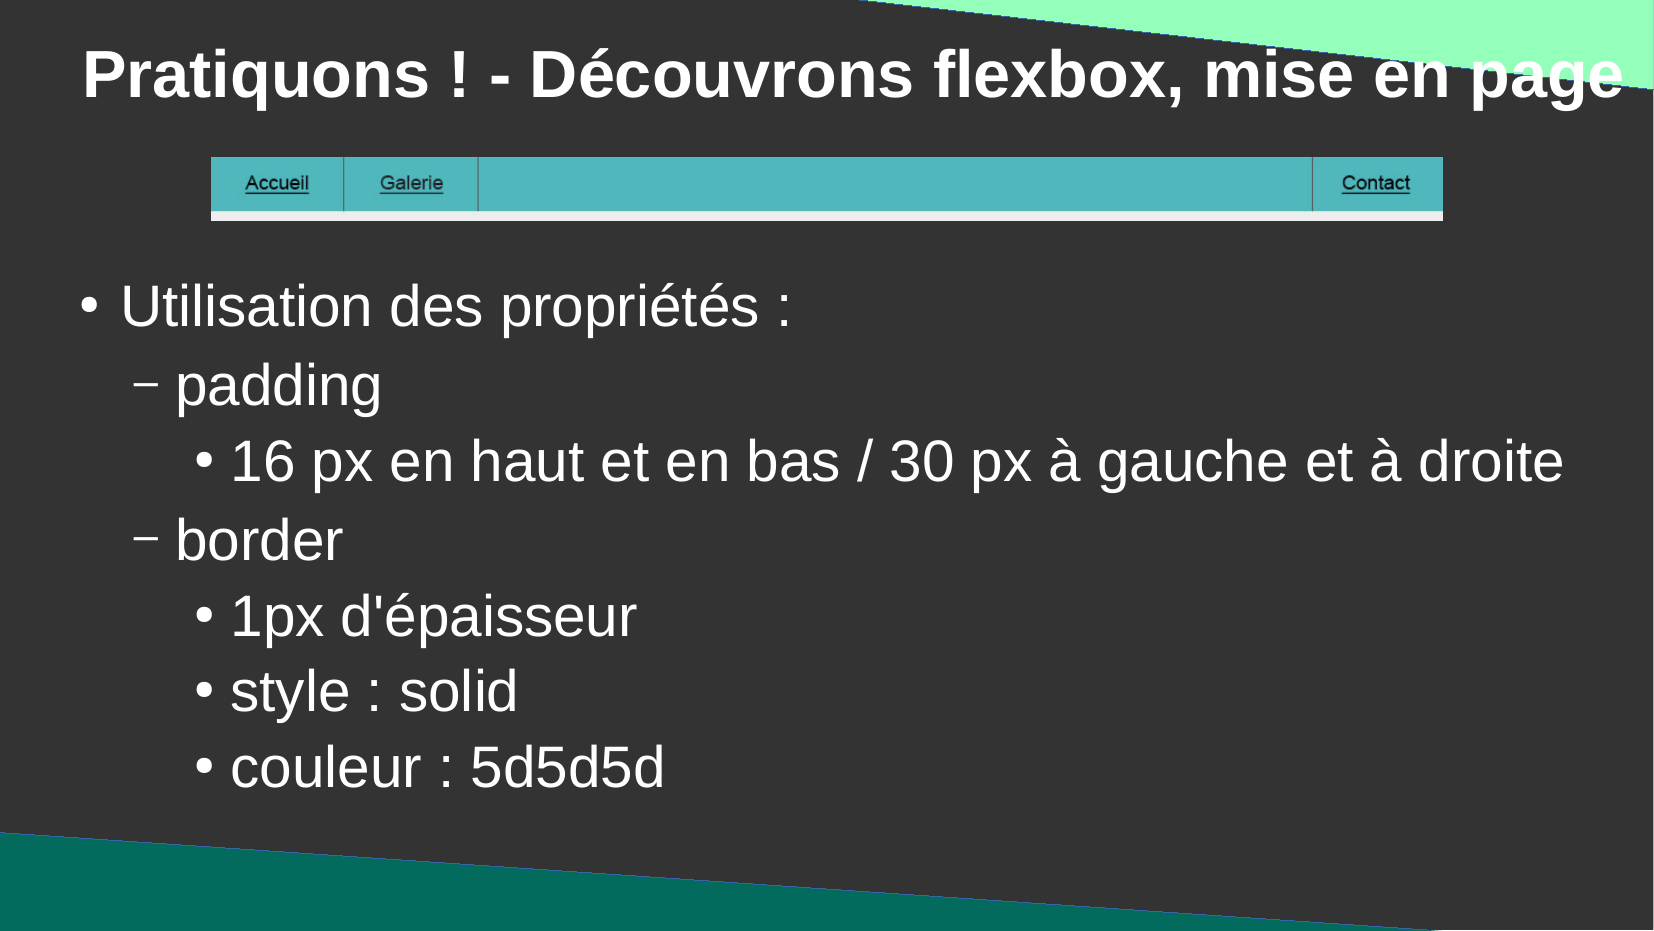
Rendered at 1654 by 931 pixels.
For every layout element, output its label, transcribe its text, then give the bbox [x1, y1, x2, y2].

text_box [859, 0, 1654, 90]
title Pratiquons ! - Découvrons flexbox, mise en page [82, 37, 1630, 112]
list Utilisation des propriétés : padding 16 px en haut et en bas / 30 px à gauche et à droite border 1px d'épaisseur style : solid couleur : 5d5d5d [64, 273, 1589, 807]
picture [211, 157, 1443, 221]
